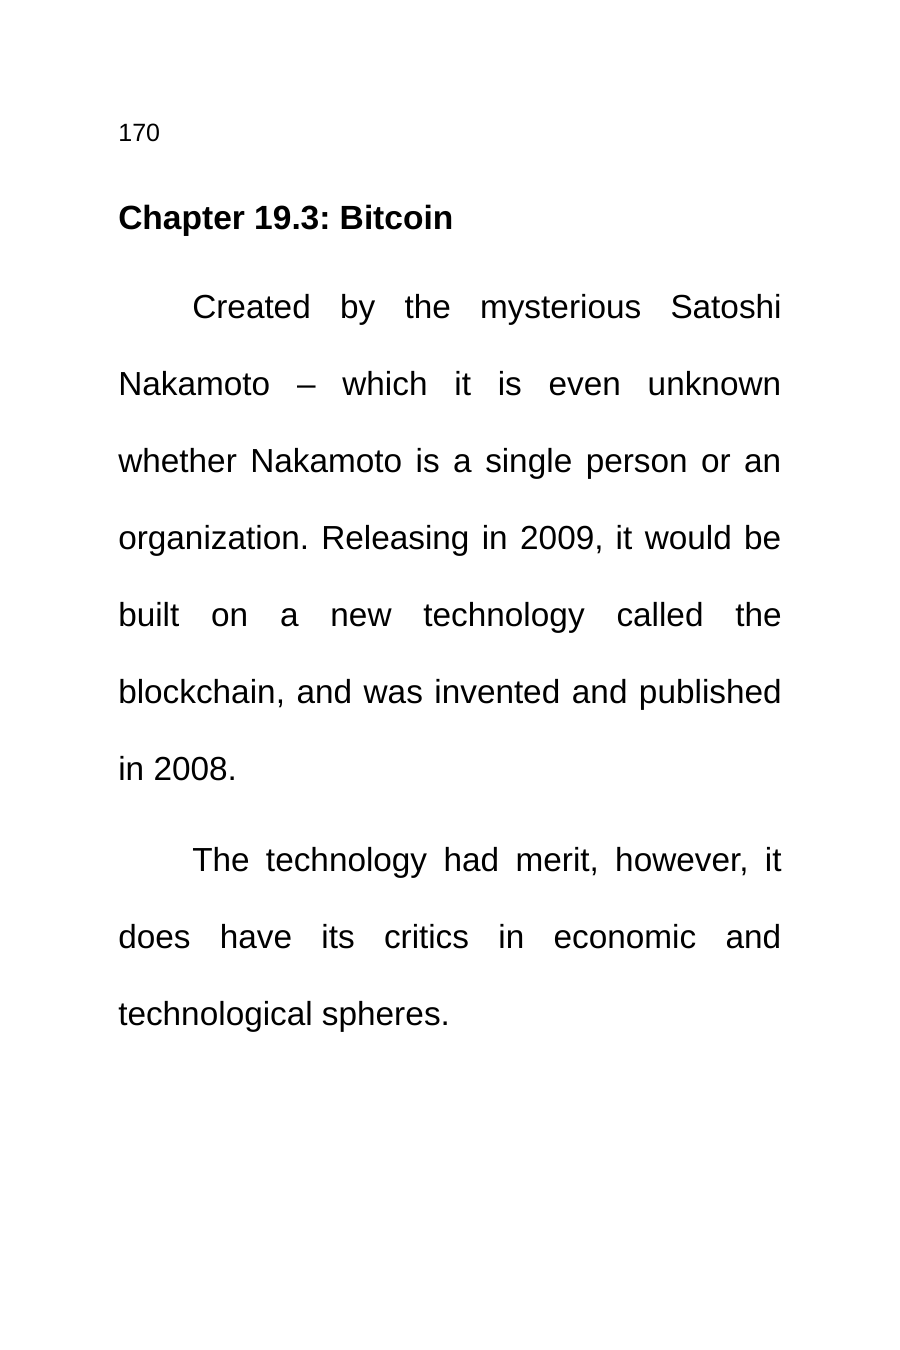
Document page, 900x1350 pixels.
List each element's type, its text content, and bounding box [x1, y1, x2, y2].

text Created by the mysterious Satoshi Nakamoto – which it is even unknown whether Nakamoto is a single person or an organization. Releasing in 2009, it would be built on a new technology called the blockchain, and was invented and published in 2008. [118, 287, 782, 787]
subtitle Chapter 19.3: Bitcoin [118, 198, 782, 236]
text The technology had merit, however, it does have its critics in economic and technological spheres. [118, 840, 782, 1032]
